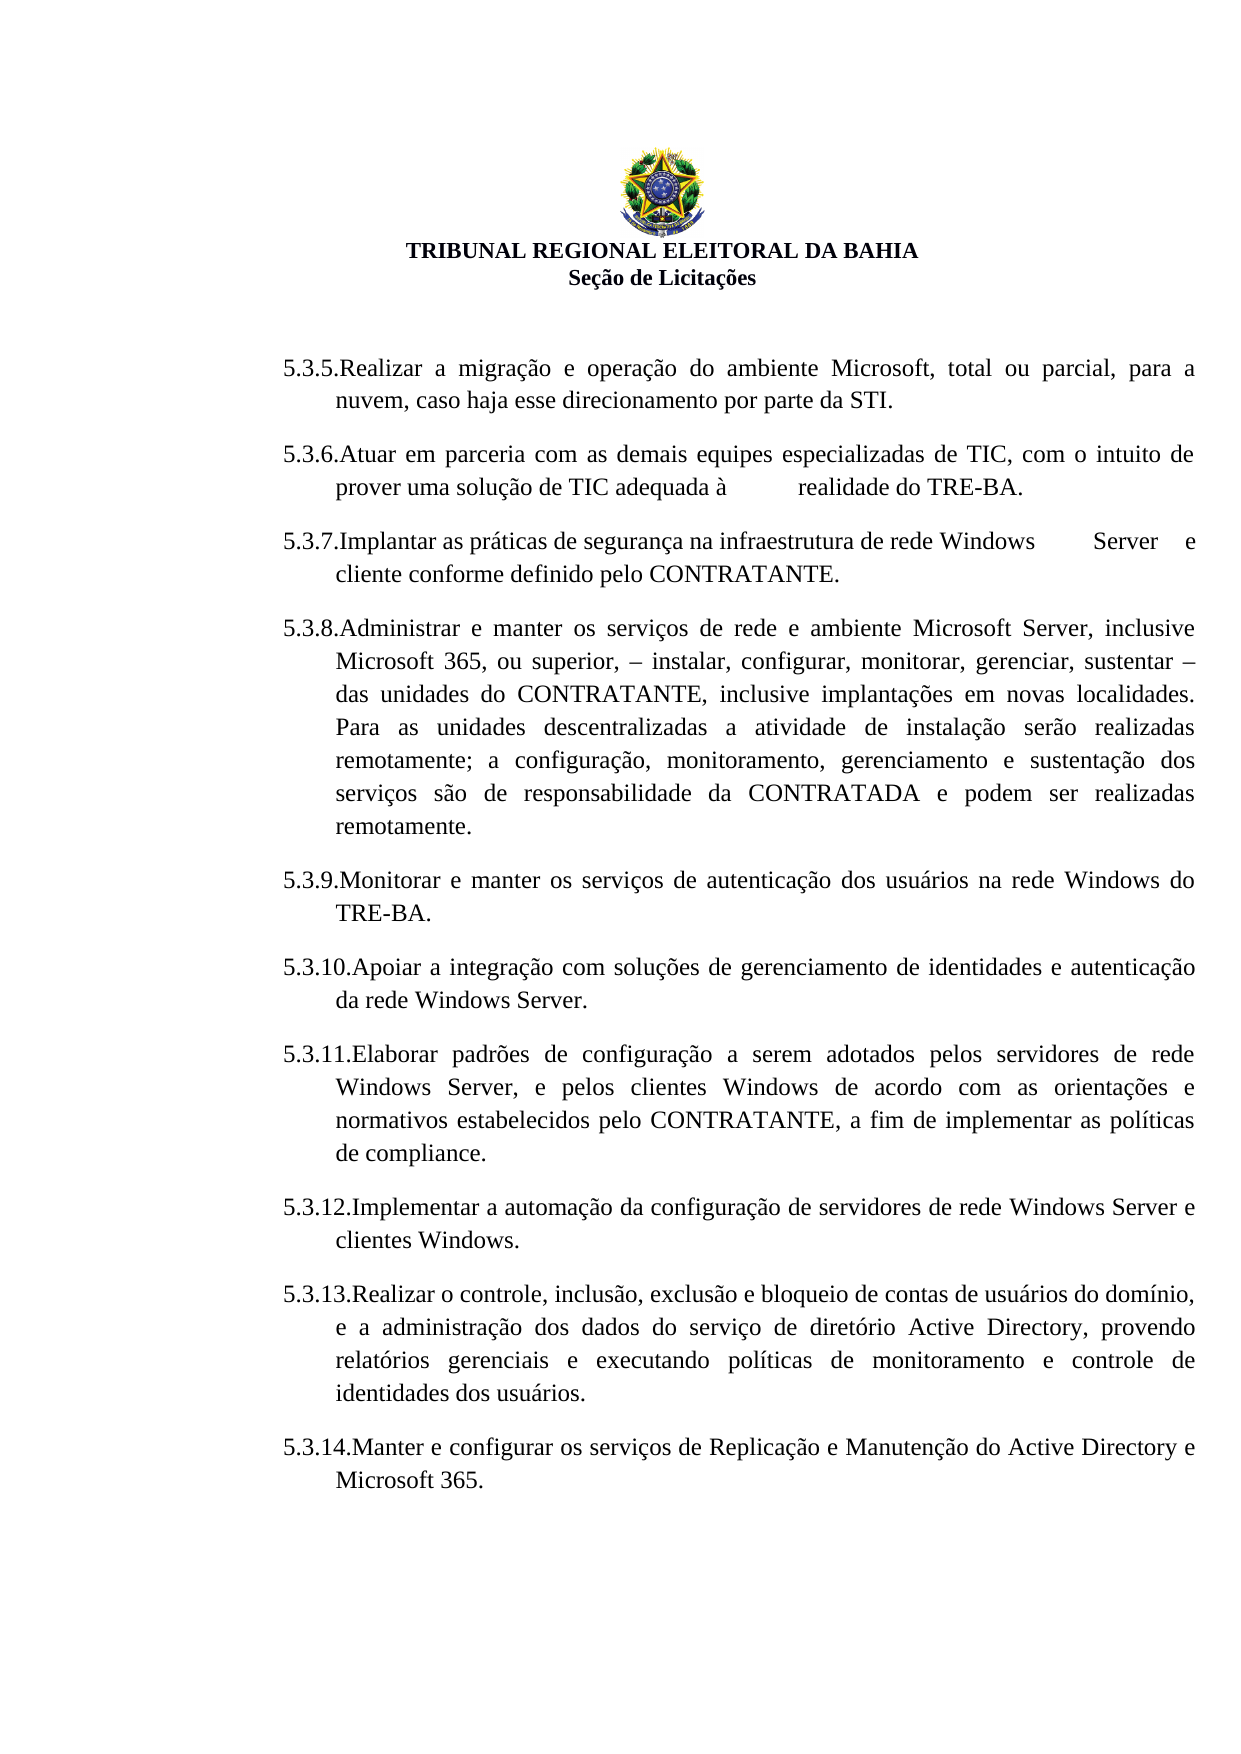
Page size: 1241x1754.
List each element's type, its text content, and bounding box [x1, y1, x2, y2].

list Monitorar e manter os serviços de autenticação dos usuários na rede Windows do TRE-BA. [283, 865, 1196, 927]
list Elaborar padrões de configuração a serem adotados pelos servidores de rede Windows Server, e pelos clientes Windows de acordo com as orientações e normativos estabelecidos pelo CONTRATANTE, a fim de implementar as políticas de compliance. [283, 1039, 1196, 1167]
list Administrar e manter os serviços de rede e ambiente Microsoft Server, inclusive Microsoft 365, ou superior, – instalar, configurar, monitorar, gerenciar, sustentar – das unidades do CONTRATANTE, inclusive implantações em novas localidades. Para as unidades descentralizadas a atividade de instalação serão realizadas remotamente; a configuração, monitoramento, gerenciamento e sustentação dos serviços são de responsabilidade da CONTRATADA e podem ser realizadas remotamente. [283, 613, 1196, 840]
list Implantar as práticas de segurança na infraestrutura de rede Windows Server e cliente conforme definido pelo CONTRATANTE. [283, 526, 1196, 588]
list Apoiar a integração com soluções de gerenciamento de identidades e autenticação da rede Windows Server. [283, 952, 1196, 1014]
list Realizar o controle, inclusão, exclusão e bloqueio de contas de usuários do domínio, e a administração dos dados do serviço de diretório Active Directory, provendo relatórios gerenciais e executando políticas de monitoramento e controle de identidades dos usuários. [283, 1279, 1196, 1407]
list Realizar a migração e operação do ambiente Microsoft, total ou parcial, para a nuvem, caso haja esse direcionamento por parte da STI. [283, 353, 1196, 414]
list Atuar em parceria com as demais equipes especializadas de TIC, com o intuito de prover uma solução de TIC adequada à realidade do TRE-BA. [283, 439, 1196, 501]
list Implementar a automação da configuração de servidores de rede Windows Server e clientes Windows. [283, 1192, 1196, 1254]
list Manter e configurar os serviços de Replicação e Manutenção do Active Directory e Microsoft 365. [283, 1432, 1196, 1493]
